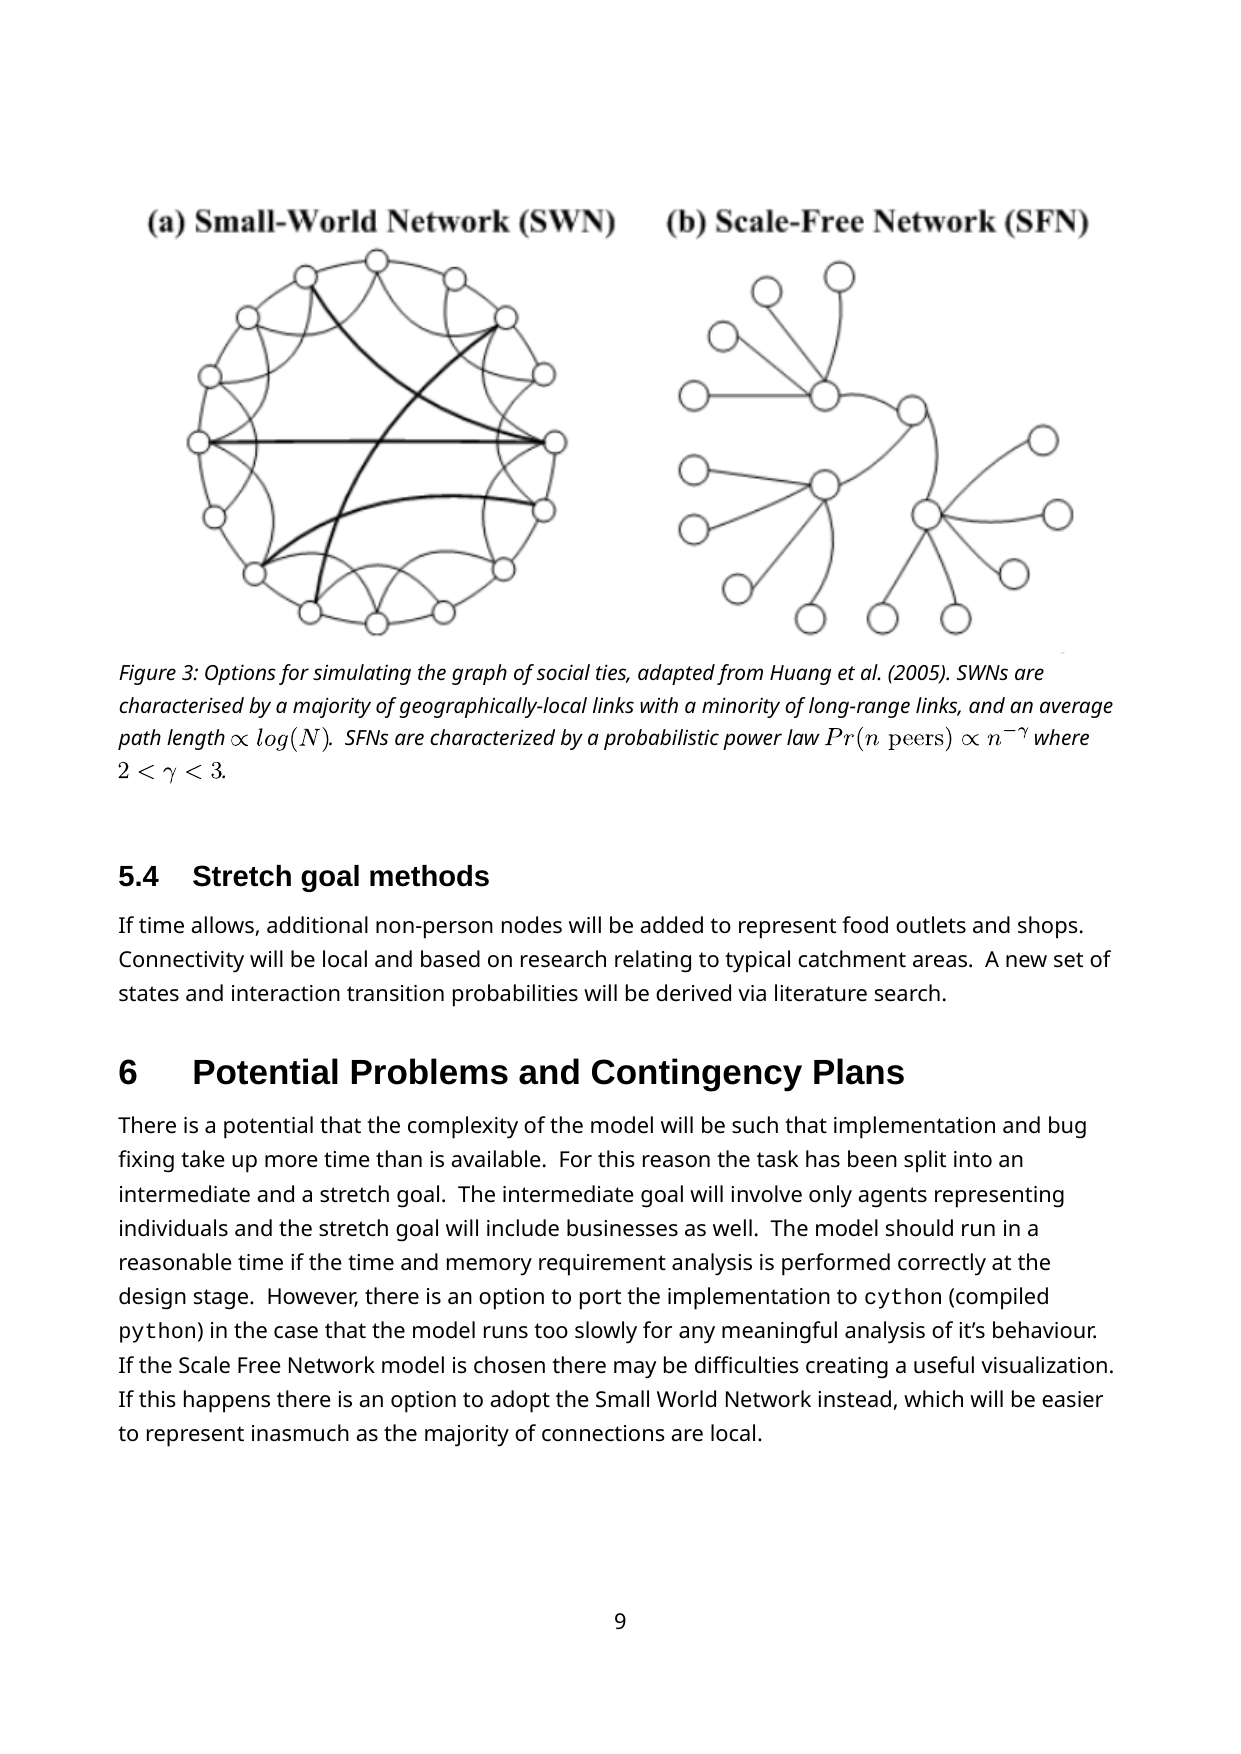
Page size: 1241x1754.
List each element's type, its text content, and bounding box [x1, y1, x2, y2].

subtitle Stretch goal methods [118, 858, 1122, 892]
subtitle Potential Problems and Contingency Plans [118, 1052, 1122, 1092]
text There is a potential that the complexity of the model will be such that implementation and bug fixing take up more time than is available. For this reason the task has been split into an intermediate and a stretch goal. The intermediate goal will involve only agents representing individuals and the stretch goal will include businesses as well. The model should run in a reasonable time if the time and memory requirement analysis is performed correctly at the design stage. However, there is an option to port the implementation to cython (compiled python) in the case that the model runs too slowly for any meaningful analysis of it’s behaviour. If the Scale Free Network model is chosen there may be difficulties creating a useful visualization. If this happens there is an option to adopt the Small World Network instead, which will be easier to represent inasmuch as the majority of connections are local. [118, 1110, 1122, 1448]
text Figure 3: Options for simulating the graph of social ties, adapted from Huang et al. (2005). SWNs are characterised by a majority of geographically-local links with a minority of long-range links, and an average path length . SFNs are characterized by a probabilistic power law where . [118, 654, 1122, 784]
picture [118, 190, 1122, 654]
text If time allows, additional non-person nodes will be added to represent food outlets and shops. Connectivity will be local and based on research relating to typical catchment areas. A new set of states and interaction transition probabilities will be derived via literature search. [118, 909, 1122, 1008]
